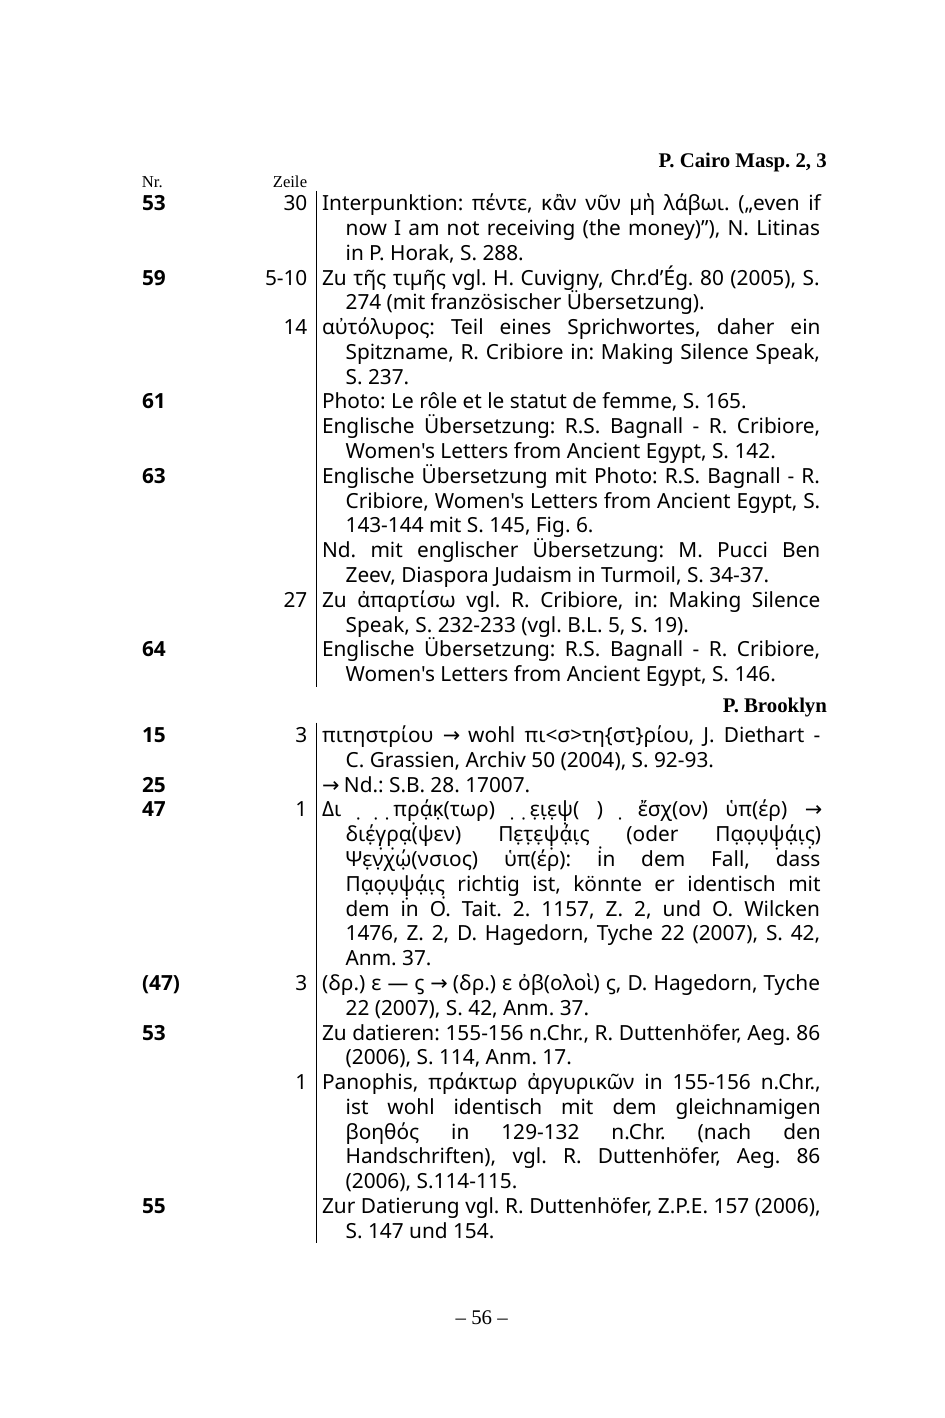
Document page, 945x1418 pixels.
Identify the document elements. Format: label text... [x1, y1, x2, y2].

table_cell 1 [224, 1070, 316, 1194]
table_cell αὐτόλυρος: Teil eines Sprichwortes, daher ein Spitzname, R. Cribiore in: Making Silence Speak, S. 237. [317, 315, 827, 389]
table_cell Interpunktion: πέντε, κἂν νῦν μὴ λάβωι. („even if now I am not receiving (the money)”), N. Litinas in P. Horak, S. 288. [317, 191, 827, 265]
table_cell 30 [224, 191, 316, 265]
table_cell Photo: Le rôle et le statut de femme, S. 165. [317, 389, 827, 414]
table_cell 1 [224, 797, 316, 971]
table_cell [136, 588, 224, 637]
table_cell 25 [136, 772, 316, 797]
table_header 15 [136, 723, 224, 772]
table_cell (δρ.) ε — ϛ → (δρ.) ε ὀβ(ολοὶ) ϛ, D. Hagedorn, Tyche 22 (2007), S. 42, Anm. 37. [317, 971, 827, 1020]
table_cell Zur Datierung vgl. R. Duttenhöfer, Z.P.E. 157 (2006), S. 147 und 154. [317, 1194, 827, 1243]
table_cell 3 [224, 971, 316, 1020]
table_cell Δι ̣ ̣ ̣πρ̣ά̣κ̣(τωρ) ̣ ̣ε̣ι̣ε̣ψ̣( ) ̣ ἔσχ(ον) ὑπ(έρ) → διέ̣γ̣ρ̣α̣(ψεν) Πε̣τ̣ε̣ψ̣ά̣ι̣ς̣ (oder Πα̣ο̣υ̣ψ̣ά̣ι̣ς̣) Ψε̣ν̣χώ̣(νσιος) ὑπ(έρ): in dem Fall, dass Πα̣ο̣υ̣ψ̣ά̣ι̣ς̣ richtig ist, könnte er identisch mit dem in O. Tait. 2. 1157, Z. 2, und O. Wilcken 1476, Z. 2, D. Hagedorn, Tyche 22 (2007), S. 42, Anm. 37. [317, 797, 827, 971]
table_cell 59 [136, 265, 224, 315]
table_cell Zu ἀπαρτίσω vgl. R. Cribiore, in: Making Silence Speak, S. 232-233 (vgl. B.L. 5, S. 19). [317, 588, 827, 637]
subtitle P. Brooklyn [136, 693, 827, 717]
table_header πιτηστρίου → wohl πι<σ>τη{στ}ρίου, J. Diethart - C. Grassien, Archiv 50 (2004), S. 92-93. [317, 723, 827, 772]
table_cell Zu datieren: 155-156 n.Chr., R. Duttenhöfer, Aeg. 86 (2006), S. 114, Anm. 17. [317, 1020, 827, 1070]
table_cell Zu τῆς τιμῆς vgl. H. Cuvigny, Chr.d’Ég. 80 (2005), S. 274 (mit französischer Übersetzung). [317, 265, 827, 315]
table_cell 14 [224, 315, 316, 389]
table_cell 5-10 [224, 265, 316, 315]
table_cell 53 [136, 191, 224, 265]
table_cell 61 [136, 389, 316, 414]
table_cell 55 [136, 1194, 316, 1243]
table_cell 53 [136, 1020, 316, 1070]
table_cell Nd. mit englischer Übersetzung: M. Pucci Ben Zeev, Diaspora Judaism in Turmoil, S. 34-37. [317, 538, 827, 587]
table_cell Englische Übersetzung: R.S. Bagnall - R. Cribiore, Women's Letters from Ancient Egypt, S. 142. [317, 414, 827, 463]
table_header 3 [224, 723, 316, 772]
table_cell 63 [136, 464, 316, 538]
table_cell [136, 538, 316, 587]
table_cell [136, 1070, 224, 1194]
table_cell Panophis, πράκτωρ ἀργυρικῶν in 155-156 n.Chr., ist wohl identisch mit dem gleichnamigen βοηθός in 129-132 n.Chr. (nach den Handschriften), vgl. R. Duttenhöfer, Aeg. 86 (2006), S.114-115. [317, 1070, 827, 1194]
table_cell 47 [136, 797, 224, 971]
table_cell 27 [224, 588, 316, 637]
table_cell (47) [136, 971, 224, 1020]
table_cell Englische Übersetzung: R.S. Bagnall - R. Cribiore, Women's Letters from Ancient Egypt, S. 146. [317, 637, 827, 687]
table_cell [136, 414, 316, 463]
table_cell 64 [136, 637, 316, 687]
table_cell [136, 315, 224, 389]
table_cell → Nd.: S.B. 28. 17007. [317, 772, 827, 797]
table_cell Englische Übersetzung mit Photo: R.S. Bagnall - R. Cribiore, Women's Letters from Ancient Egypt, S. 143-144 mit S. 145, Fig. 6. [317, 464, 827, 538]
